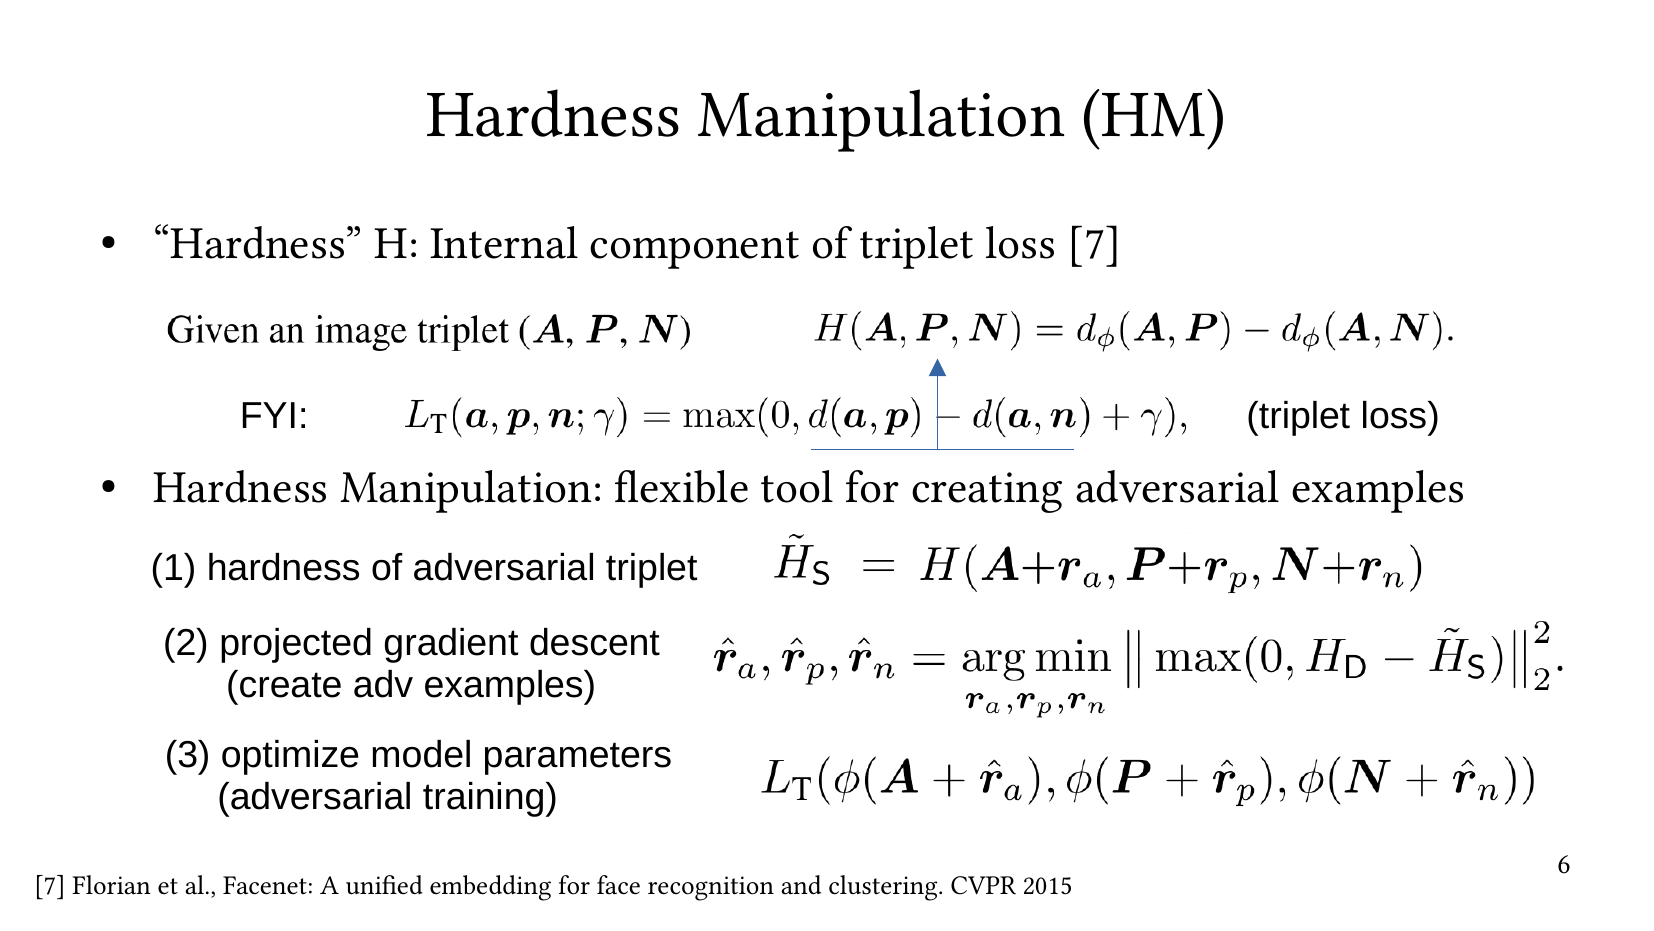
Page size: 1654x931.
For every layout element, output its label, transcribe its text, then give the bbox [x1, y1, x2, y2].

text_box (3) optimize model parameters (adversarial training) [150, 726, 688, 826]
text_box [7] Florian et al., Facenet: A unified embedding for face recognition and clustering. CVPR 2015 [19, 862, 1088, 909]
list “Hardness” H: Internal component of triplet loss [7] [82, 217, 1571, 301]
picture [763, 524, 1425, 596]
text_box (2) projected gradient descent (create adv examples) [148, 613, 676, 713]
picture [687, 614, 1579, 725]
title Hardness Manipulation (HM) [82, 37, 1571, 193]
text_box FYI: [225, 386, 335, 444]
picture [150, 299, 699, 359]
picture [396, 374, 937, 450]
picture [750, 749, 1537, 808]
text_box (1) hardness of adversarial triplet [135, 539, 713, 596]
picture [938, 374, 1201, 450]
list Hardness Manipulation: flexible tool for creating adversarial examples [82, 461, 1571, 545]
text_box (triplet loss) [1231, 386, 1455, 461]
picture [804, 289, 1469, 359]
